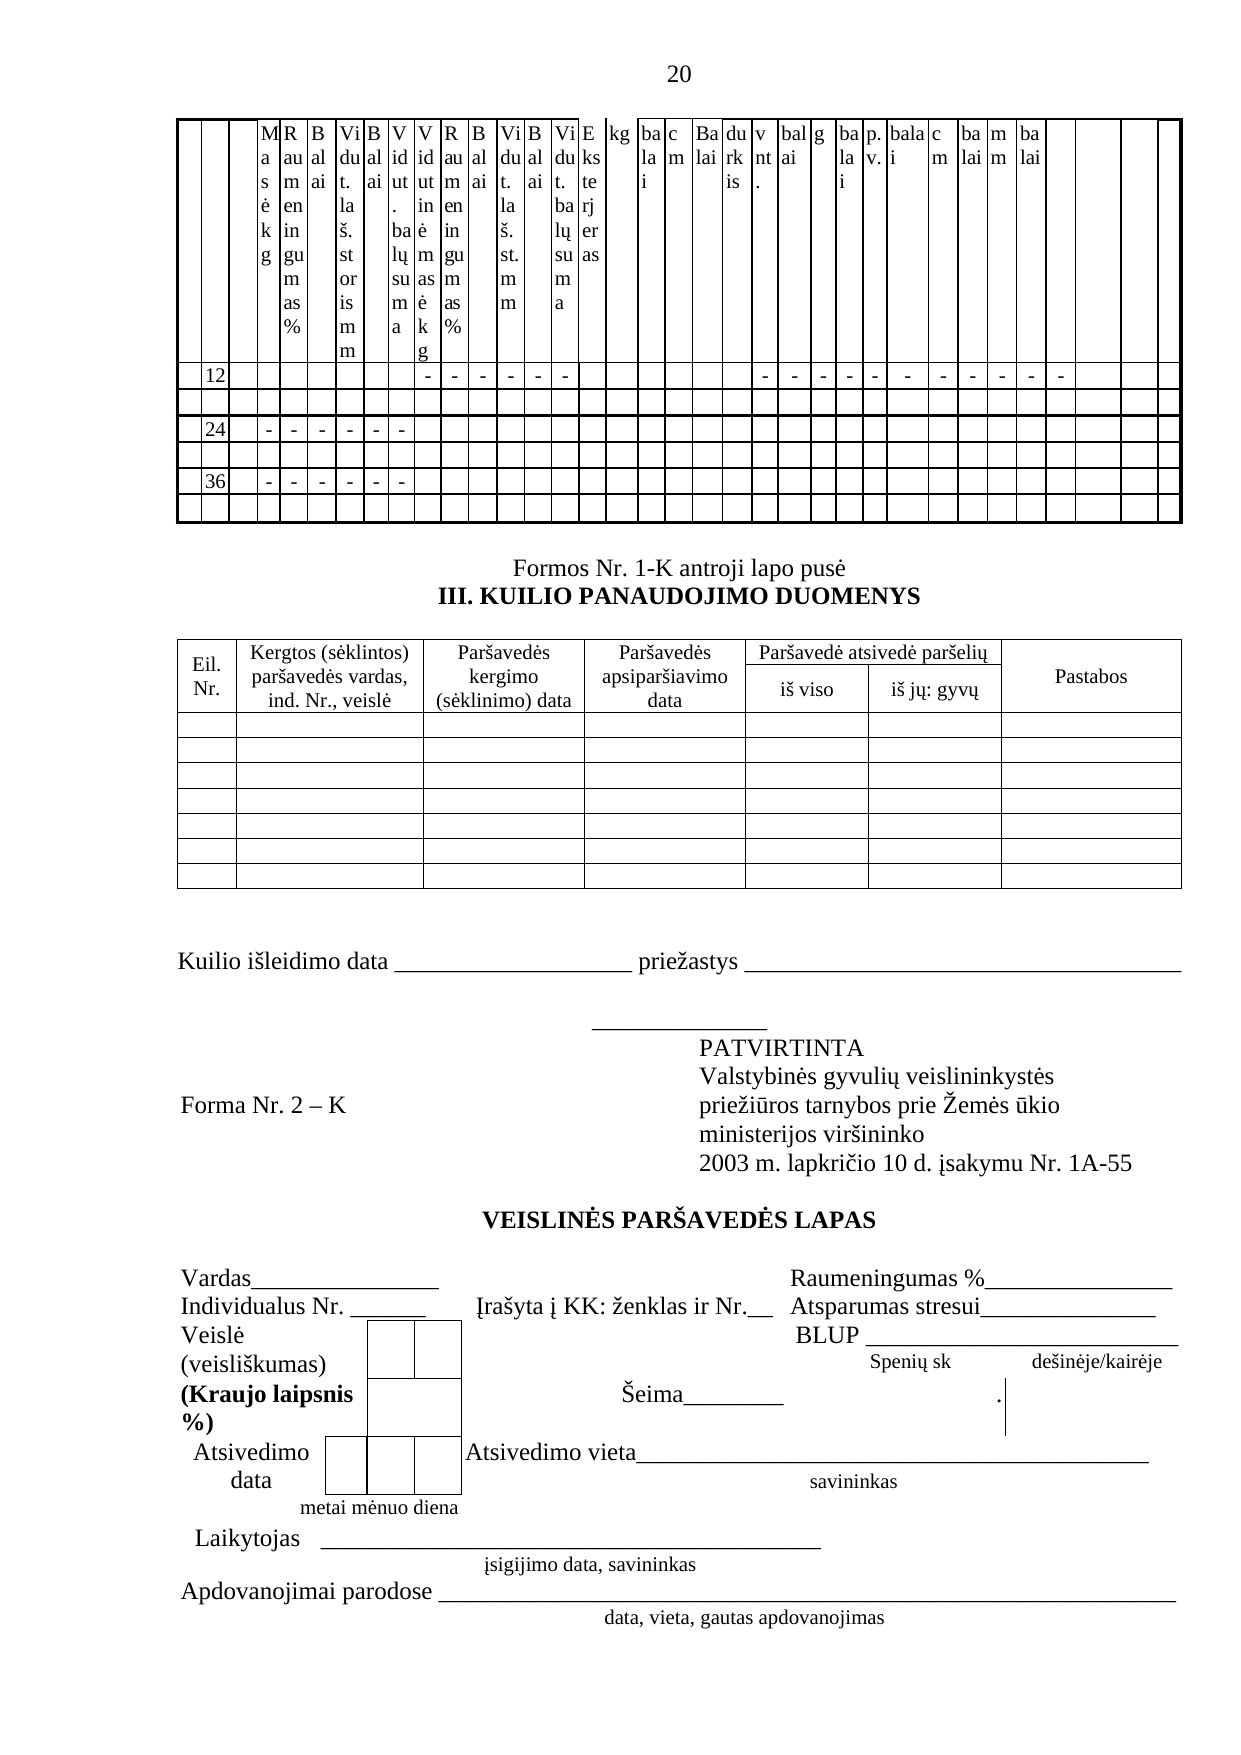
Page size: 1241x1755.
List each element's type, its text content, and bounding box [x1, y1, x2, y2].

table_cell [666, 363, 692, 388]
text Kuilio išleidimo data ___________________ priežastys [177, 946, 1181, 975]
text ______________ [177, 1004, 1181, 1033]
table_cell [723, 469, 751, 493]
table_cell [585, 839, 745, 863]
table_header PATVIRTINTA [696, 1033, 1181, 1061]
table_cell [585, 763, 745, 787]
table_cell [1122, 495, 1157, 521]
table_header Kergtos (sėklintos) paršavedės vardas, ind. Nr., veislė [237, 640, 423, 712]
table_cell [389, 363, 414, 388]
table_cell [929, 390, 957, 414]
table_cell [1002, 763, 1181, 787]
table_cell [424, 789, 584, 812]
table_cell [746, 713, 868, 737]
table_cell [178, 814, 236, 838]
table_header Paršavedės kergimo (sėklinimo) data [424, 640, 584, 712]
table_cell [337, 443, 363, 467]
table_cell [585, 789, 745, 812]
table_cell [1076, 469, 1120, 493]
table_cell [607, 469, 637, 493]
table_cell [869, 839, 1001, 863]
table_cell 2003 m. lapkričio 10 d. įsakymu Nr. 1A-55 [696, 1148, 1181, 1176]
table_cell [959, 469, 987, 493]
table_cell [281, 443, 307, 467]
text Formos Nr. 1-K antroji lapo pusė [177, 553, 1181, 581]
table_cell [415, 495, 440, 521]
table_cell [607, 417, 637, 441]
table_cell [368, 1321, 414, 1378]
table_cell Vidutinė masė kg [415, 120, 440, 362]
table_cell Veislė (veisliškumas) [177, 1320, 367, 1378]
table_cell [469, 469, 496, 493]
table_cell [812, 495, 835, 521]
table_cell [929, 417, 957, 441]
table_cell - [337, 417, 363, 441]
table_cell [230, 495, 257, 521]
table_cell [469, 417, 496, 441]
table_cell [746, 789, 868, 812]
table_cell balai [639, 119, 664, 362]
table_cell [1076, 390, 1120, 414]
table_cell [869, 763, 1001, 787]
table_cell - [365, 417, 388, 441]
table_cell [337, 390, 363, 414]
table_cell [258, 390, 279, 414]
table_cell [237, 814, 423, 838]
table_cell [237, 864, 423, 888]
table_cell [178, 789, 236, 812]
table_cell [1076, 443, 1120, 467]
table_cell [415, 469, 440, 493]
table_cell [1159, 121, 1179, 362]
table_cell balai [779, 120, 810, 362]
table_cell - [281, 469, 307, 493]
table_cell p. v. [864, 120, 886, 362]
table_cell [723, 390, 751, 414]
table_cell [837, 495, 862, 521]
table_cell [666, 390, 692, 414]
table_cell [959, 495, 987, 521]
table_cell - [365, 469, 388, 493]
table_cell Masė kg [258, 120, 279, 362]
table_cell [498, 469, 524, 493]
table_cell Atsparumas stresui______________ [787, 1291, 1181, 1320]
table_cell [1076, 363, 1120, 388]
table_cell [779, 443, 810, 467]
table_cell [230, 390, 257, 414]
table_cell [929, 443, 957, 467]
table_cell [779, 469, 810, 493]
table_header Pastabos [1002, 640, 1181, 712]
table_cell [837, 469, 862, 493]
table_cell [779, 495, 810, 521]
table_header Forma Nr. 2 – K [177, 1033, 696, 1205]
table_cell [723, 417, 751, 441]
table_cell [639, 469, 664, 493]
table_cell BLUP _________________________ Spenių sk dešinėje/kairėje [462, 1320, 1181, 1378]
table_cell [585, 814, 745, 838]
table_cell [258, 495, 279, 521]
table_cell [1017, 417, 1045, 441]
table_cell [607, 495, 637, 521]
table_cell - [837, 363, 862, 388]
table_cell [415, 1437, 461, 1494]
table_cell 12 [202, 363, 228, 388]
table_cell . [787, 1378, 1005, 1436]
table_cell [1047, 495, 1075, 521]
table_cell balai [1017, 120, 1045, 362]
table_cell [230, 363, 257, 388]
table_cell [230, 417, 257, 441]
table_cell [1017, 443, 1045, 467]
table_cell [723, 363, 751, 388]
text III. KUILIO PANAUDOJIMO DUOMENYS [177, 581, 1181, 610]
table_cell [498, 390, 524, 414]
table_cell - [888, 363, 928, 388]
table_cell [666, 495, 692, 521]
table_cell Balai [693, 119, 722, 362]
table_cell [693, 390, 722, 414]
table_cell mm [988, 120, 1016, 362]
table_cell [326, 1437, 366, 1494]
table_cell [202, 443, 228, 467]
table_cell [812, 469, 835, 493]
table_cell [639, 390, 664, 414]
table_cell [888, 443, 928, 467]
table_cell - [258, 469, 279, 493]
table_cell [469, 495, 496, 521]
table_cell [837, 390, 862, 414]
table_cell [666, 469, 692, 493]
table_cell [869, 713, 1001, 737]
table_cell [1017, 390, 1045, 414]
table_cell [580, 443, 605, 467]
table_cell [552, 417, 578, 441]
table_cell - [281, 417, 307, 441]
table_cell [424, 763, 584, 787]
table_cell [746, 814, 868, 838]
table_cell [1122, 417, 1157, 441]
table_cell metai mėnuo diena [177, 1494, 462, 1523]
table_cell [864, 417, 886, 441]
table_cell vnt. [753, 120, 777, 362]
table_cell Balai [525, 120, 551, 362]
table_cell [281, 363, 307, 388]
table_cell [746, 864, 868, 888]
table_cell [696, 1176, 1181, 1205]
table_cell [179, 390, 201, 414]
table_cell [308, 363, 335, 388]
table_cell [424, 713, 584, 737]
table_cell [237, 713, 423, 737]
table_cell [230, 469, 257, 493]
table_cell [580, 469, 605, 493]
table_cell priežiūros tarnybos prie Žemės ūkio ministerijos viršininko [696, 1090, 1181, 1148]
table_cell [179, 417, 201, 441]
table_cell [639, 363, 664, 388]
table_cell [281, 495, 307, 521]
table_cell [746, 839, 868, 863]
table_cell [178, 763, 236, 787]
table_cell [442, 417, 468, 441]
table_cell [1002, 864, 1181, 888]
table_cell [525, 495, 551, 521]
table_cell - [258, 417, 279, 441]
table_cell [779, 417, 810, 441]
table_cell - [498, 363, 524, 388]
table_cell įsigijimo data, savininkas [177, 1552, 1181, 1576]
table_cell [1076, 495, 1120, 521]
table_cell [552, 443, 578, 467]
table_cell [864, 495, 886, 521]
table_cell [415, 417, 440, 441]
table_cell - [1047, 363, 1075, 388]
table_cell [424, 738, 584, 762]
table_cell [178, 713, 236, 737]
table_cell - [337, 469, 363, 493]
table_cell [415, 443, 440, 467]
table_cell Vardas_______________ [177, 1263, 787, 1291]
table_cell [469, 443, 496, 467]
table_cell - [1017, 363, 1045, 388]
table_cell [442, 495, 468, 521]
table_cell [1002, 713, 1181, 737]
table_cell cm [929, 120, 957, 362]
table_cell - [308, 469, 335, 493]
table_cell [415, 390, 440, 414]
table_cell [424, 814, 584, 838]
table_cell [237, 839, 423, 863]
table_cell ________________________________________ [318, 1524, 1181, 1552]
table_cell [179, 495, 201, 521]
table_cell - [988, 363, 1016, 388]
table_cell [988, 390, 1016, 414]
table_cell [1017, 495, 1045, 521]
table_cell - [525, 363, 551, 388]
table_cell 36 [202, 469, 228, 493]
table_cell [1002, 738, 1181, 762]
table_cell Vidut. laš. storis mm [337, 120, 363, 362]
table_cell [1076, 120, 1120, 362]
table_cell Vidut. laš. st. mm [498, 120, 524, 362]
table_cell [552, 390, 578, 414]
table_cell [837, 417, 862, 441]
table_cell [585, 864, 745, 888]
table_cell - [469, 363, 496, 388]
table_cell Eksterjeras [579, 118, 605, 362]
table_cell [812, 390, 835, 414]
table_cell [988, 443, 1016, 467]
table_cell [258, 363, 279, 388]
table_cell - [389, 417, 414, 441]
table_cell [525, 417, 551, 441]
table_cell Balai [308, 120, 335, 362]
table_cell [1047, 390, 1075, 414]
table_cell [869, 789, 1001, 812]
table_cell [237, 763, 423, 787]
table_cell durkis [723, 120, 751, 362]
table_cell [607, 443, 637, 467]
table_cell [1002, 789, 1181, 812]
table_cell [746, 763, 868, 787]
table_cell [1002, 814, 1181, 838]
table_cell [888, 469, 928, 493]
table_cell [959, 443, 987, 467]
table_cell [753, 390, 777, 414]
table_cell [237, 789, 423, 812]
table_cell [580, 495, 605, 521]
table_cell [552, 495, 578, 521]
table_cell [1159, 495, 1179, 521]
table_cell [178, 864, 236, 888]
table_cell Individualus Nr. ______ [177, 1291, 462, 1320]
table_cell [179, 121, 201, 362]
table_cell balai [837, 120, 862, 362]
table_cell Raumeningumas % [281, 120, 307, 362]
table_cell [666, 417, 692, 441]
table_cell [1122, 443, 1157, 467]
table_cell [837, 443, 862, 467]
table_cell [202, 390, 228, 414]
table_cell [368, 1379, 461, 1436]
table_cell [580, 417, 605, 441]
table_cell balai [888, 120, 928, 362]
table_cell [888, 495, 928, 521]
table_cell [585, 738, 745, 762]
table_cell [179, 469, 201, 493]
table_cell [179, 443, 201, 467]
table_cell [442, 390, 468, 414]
table_cell data, vieta, gautas apdovanojimas [177, 1605, 1181, 1629]
table_cell [693, 469, 722, 493]
table_cell [230, 121, 257, 362]
table_cell [869, 738, 1001, 762]
table_cell g [812, 120, 835, 362]
table_cell [693, 363, 722, 388]
table_cell [178, 738, 236, 762]
table_cell Valstybinės gyvulių veislininkystės [696, 1061, 1181, 1090]
table_cell - [415, 363, 440, 388]
table_cell [202, 121, 228, 362]
table_cell [237, 738, 423, 762]
table_cell [525, 443, 551, 467]
table_cell kg [607, 118, 637, 362]
table_cell [202, 495, 228, 521]
table_cell [753, 495, 777, 521]
table_cell [337, 363, 363, 388]
table_cell [988, 495, 1016, 521]
table_cell [753, 443, 777, 467]
table_cell [498, 417, 524, 441]
table_cell [746, 738, 868, 762]
table_cell [1002, 839, 1181, 863]
table_cell [1122, 390, 1157, 414]
table_cell [1122, 363, 1157, 388]
table_cell [753, 417, 777, 441]
table_cell Vidut. balų suma [552, 120, 578, 362]
table_cell [988, 469, 1016, 493]
table_cell [415, 1321, 461, 1378]
table_cell [1159, 390, 1179, 414]
table_cell iš viso [746, 665, 868, 712]
table_cell [929, 469, 957, 493]
table_cell [1047, 120, 1075, 362]
table_cell - [389, 469, 414, 493]
table_header Paršavedė atsivedė paršelių [746, 640, 1001, 664]
table_cell [442, 443, 468, 467]
table_cell [693, 417, 722, 441]
table_cell - [812, 363, 835, 388]
table_cell [525, 469, 551, 493]
table_cell [639, 417, 664, 441]
table_cell [869, 814, 1001, 838]
table_cell 24 [202, 417, 228, 441]
table_cell [639, 495, 664, 521]
table_cell [178, 839, 236, 863]
table_cell [389, 495, 414, 521]
table_cell [230, 443, 257, 467]
table_cell [693, 495, 722, 521]
table_cell - [864, 363, 886, 388]
table_cell Apdovanojimai parodose ___________________________________________________________ [177, 1576, 1181, 1605]
table_cell [1122, 120, 1157, 362]
table_cell - [308, 417, 335, 441]
table_cell Vidut. balų suma [389, 120, 414, 362]
table_cell [462, 1494, 1181, 1523]
table_cell [753, 469, 777, 493]
table_cell [552, 469, 578, 493]
table_cell VEISLINĖS PARŠAVEDĖS LAPAS [177, 1205, 1181, 1263]
table_cell [1047, 443, 1075, 467]
table_cell - [552, 363, 578, 388]
table_cell [442, 469, 468, 493]
table_cell [424, 864, 584, 888]
table_cell [869, 864, 1001, 888]
table_cell [1159, 443, 1179, 467]
table_cell [959, 390, 987, 414]
table_cell Atsivedimo data [177, 1436, 325, 1494]
table_cell balai [959, 120, 987, 362]
table_cell Laikytojas [177, 1524, 317, 1552]
table_cell [723, 495, 751, 521]
table_cell Raumeningumas %_______________ [787, 1263, 1181, 1291]
table_cell Raumeningumas % [442, 120, 468, 362]
table_cell cm [666, 119, 692, 362]
table_cell [1076, 417, 1120, 441]
table_cell [723, 443, 751, 467]
table_cell - [929, 363, 957, 388]
table_cell Balai [469, 120, 496, 362]
table_cell - [753, 363, 777, 388]
table_cell [365, 443, 388, 467]
table_cell [469, 390, 496, 414]
table_cell [888, 390, 928, 414]
table_cell [525, 390, 551, 414]
table_cell [988, 417, 1016, 441]
table_cell [1159, 363, 1179, 388]
table_cell [1159, 417, 1179, 441]
table_cell [308, 495, 335, 521]
table_header Paršavedės apsiparšiavimo data [585, 640, 745, 712]
table_cell Įrašyta į KK: ženklas ir Nr.__ [462, 1291, 787, 1320]
table_cell [959, 417, 987, 441]
table_cell [389, 443, 414, 467]
table_cell [1122, 469, 1157, 493]
table_cell [498, 443, 524, 467]
table_cell [812, 417, 835, 441]
table_cell [1047, 417, 1075, 441]
table_cell Atsivedimo vieta_________________________________________ savininkas [462, 1436, 1181, 1494]
table_cell [365, 495, 388, 521]
table_cell [498, 495, 524, 521]
table_cell [812, 443, 835, 467]
table_cell [864, 469, 886, 493]
table_cell [308, 443, 335, 467]
table_cell [929, 495, 957, 521]
table_cell [585, 713, 745, 737]
table_cell [864, 390, 886, 414]
table_cell - [779, 363, 810, 388]
table_cell [639, 443, 664, 467]
table_cell [1047, 469, 1075, 493]
table_cell (Kraujo laipsnis %) [177, 1378, 367, 1436]
table_cell [424, 839, 584, 863]
table_cell [1159, 469, 1179, 493]
table_cell [1017, 469, 1045, 493]
table_cell Balai [365, 120, 388, 362]
table_cell [337, 495, 363, 521]
table_cell [666, 443, 692, 467]
table_cell [607, 390, 637, 414]
table_cell [389, 390, 414, 414]
table_cell - [959, 363, 987, 388]
table_cell [779, 390, 810, 414]
table_cell [365, 390, 388, 414]
table_cell [1006, 1378, 1181, 1436]
table_header Eil. Nr. [178, 640, 236, 712]
table_cell [580, 363, 605, 388]
table_cell [179, 363, 201, 388]
table_cell [888, 417, 928, 441]
table_cell [365, 363, 388, 388]
table_cell - [442, 363, 468, 388]
table_cell [607, 363, 637, 388]
table_cell Šeima________ [462, 1378, 787, 1436]
table_cell [864, 443, 886, 467]
table_cell [368, 1437, 414, 1494]
table_cell [580, 390, 605, 414]
table_cell [258, 443, 279, 467]
table_cell [281, 390, 307, 414]
table_cell [308, 390, 335, 414]
table_cell [693, 443, 722, 467]
table_cell iš jų: gyvų [869, 665, 1001, 712]
